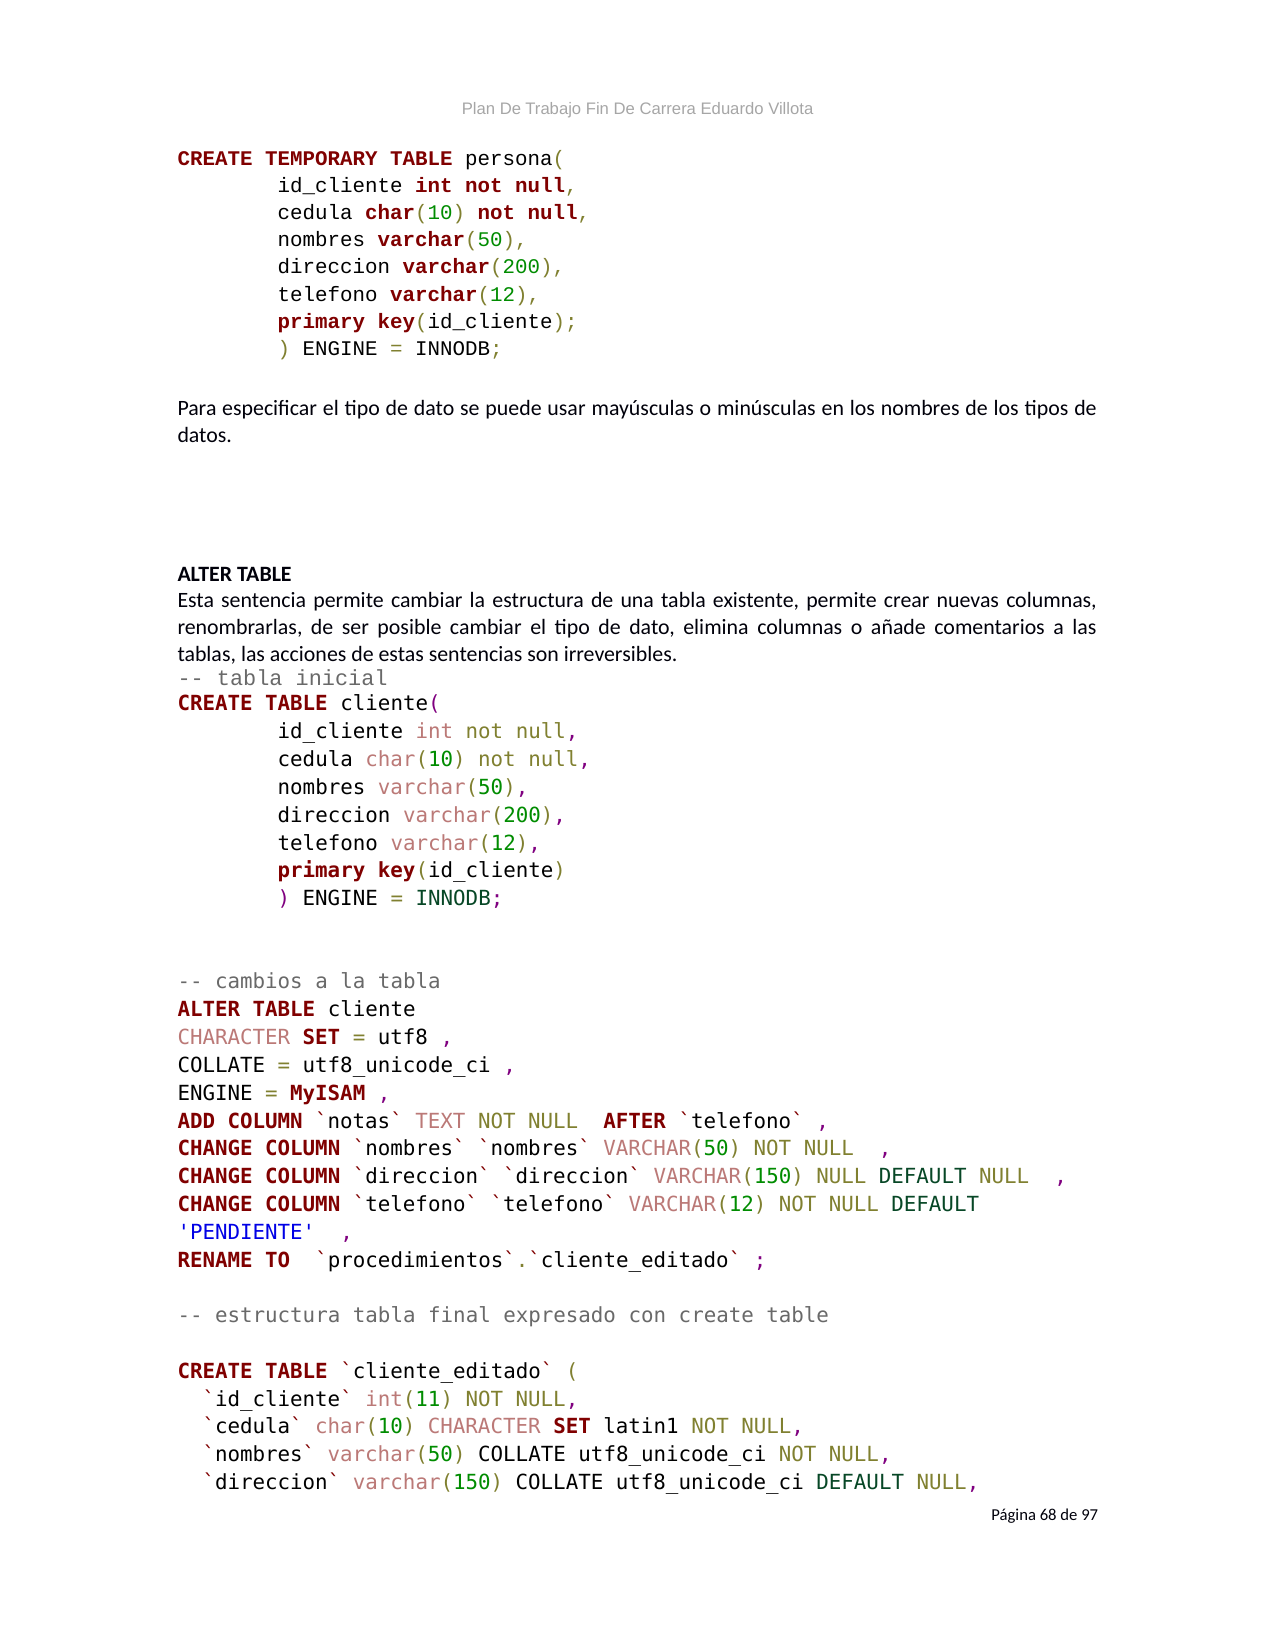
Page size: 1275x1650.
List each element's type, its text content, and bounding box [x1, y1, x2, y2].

text ADD COLUMN `notas` TEXT NOT NULL AFTER `telefono` , [177, 1109, 1098, 1133]
text id_cliente int not null, [177, 719, 1098, 743]
text -- tabla inicial [177, 667, 1098, 691]
text ALTER TABLE cliente [177, 997, 1098, 1022]
text CREATE TABLE `cliente_editado` ( [177, 1359, 1098, 1383]
text cedula char(10) not null, [177, 747, 1098, 771]
text Para especificar el tipo de dato se puede usar mayúsculas o minúsculas en los nombres de los tipos de datos. [177, 394, 1098, 448]
text ENGINE = MyISAM , [177, 1081, 1098, 1105]
text `nombres` varchar(50) COLLATE utf8_unicode_ci NOT NULL, [177, 1442, 1098, 1467]
text -- cambios a la tabla [177, 969, 1098, 994]
text nombres varchar(50), [177, 775, 1098, 799]
text RENAME TO `procedimientos`.`cliente_editado` ; [177, 1248, 1098, 1272]
text primary key(id_cliente) [177, 858, 1098, 883]
text cedula char(10) not null, [177, 202, 1098, 226]
text primary key(id_cliente); [177, 311, 1098, 334]
text COLLATE = utf8_unicode_ci , [177, 1053, 1098, 1077]
text CREATE TABLE cliente( [177, 691, 1098, 716]
text Esta sentencia permite cambiar la estructura de una tabla existente, permite crear nuevas columnas, renombrarlas, de ser posible cambiar el tipo de dato, elimina columnas o añade comentarios a las tablas, las acciones de estas sentencias son irreversibles. [177, 587, 1098, 667]
text ) ENGINE = INNODB; [177, 886, 1098, 910]
text ALTER TABLE [177, 560, 1098, 587]
text ) ENGINE = INNODB; [177, 338, 1098, 362]
text `direccion` varchar(150) COLLATE utf8_unicode_ci DEFAULT NULL, [177, 1470, 1098, 1494]
text nombres varchar(50), [177, 229, 1098, 253]
text telefono varchar(12), [177, 831, 1098, 855]
text -- estructura tabla final expresado con create table [177, 1303, 1098, 1328]
text `id_cliente` int(11) NOT NULL, [177, 1387, 1098, 1411]
text direccion varchar(200), [177, 803, 1098, 827]
text `cedula` char(10) CHARACTER SET latin1 NOT NULL, [177, 1414, 1098, 1439]
text telefono varchar(12), [177, 283, 1098, 307]
text direccion varchar(200), [177, 256, 1098, 280]
text CHARACTER SET = utf8 , [177, 1025, 1098, 1049]
text CHANGE COLUMN `telefono` `telefono` VARCHAR(12) NOT NULL DEFAULT 'PENDIENTE' , [177, 1192, 1098, 1244]
text CREATE TEMPORARY TABLE persona( [177, 148, 1098, 171]
text CHANGE COLUMN `nombres` `nombres` VARCHAR(50) NOT NULL , [177, 1136, 1098, 1161]
text CHANGE COLUMN `direccion` `direccion` VARCHAR(150) NULL DEFAULT NULL , [177, 1164, 1098, 1188]
text id_cliente int not null, [177, 175, 1098, 198]
